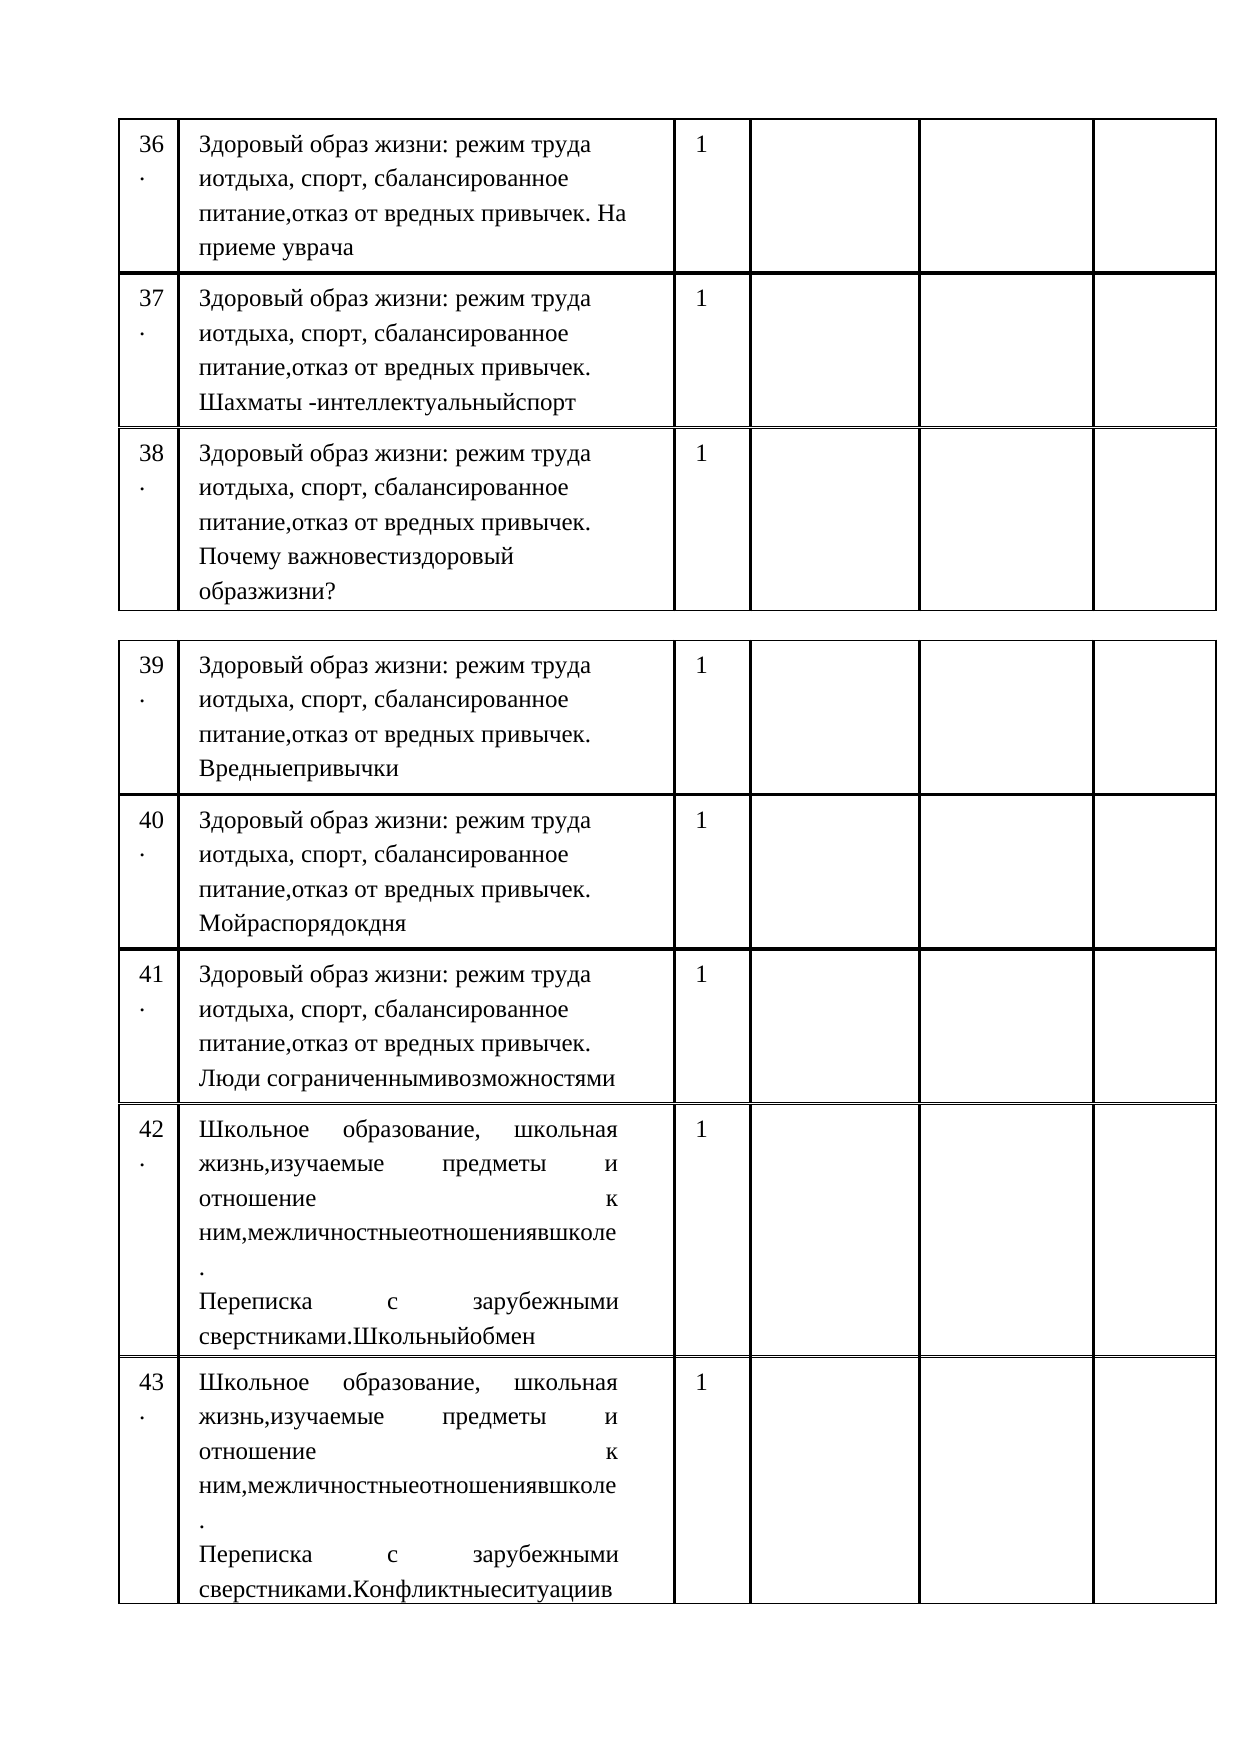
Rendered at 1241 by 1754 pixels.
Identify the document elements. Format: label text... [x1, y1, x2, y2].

table_cell 41. [120, 951, 177, 1102]
table_cell [921, 120, 1092, 271]
table_cell 1 [676, 951, 749, 1102]
table_cell [921, 1358, 1092, 1603]
table_cell [1095, 120, 1215, 271]
table_cell Здоровый образ жизни: режим труда иотдыха, спорт, сбалансированное питание,отказ от вредных привычек. Шахматы -интеллектуальныйспорт [180, 275, 673, 426]
table_cell 1 [676, 120, 749, 271]
table_header 1 [676, 641, 749, 793]
table_cell 1 [676, 275, 749, 426]
table_cell 1 [676, 1105, 749, 1355]
table_cell 1 [676, 1358, 749, 1603]
table_cell Здоровый образ жизни: режим труда иотдыха, спорт, сбалансированное питание,отказ от вредных привычек. Люди сограниченнымивозможностями [180, 951, 673, 1102]
table_cell Школьное образование, школьная жизнь,изучаемые предметы и отношение к ним,межличностныеотношениявшколе. Переписка с зарубежными сверстниками.Школьныйобмен [180, 1105, 673, 1355]
table_cell [1095, 429, 1215, 610]
table_header Здоровый образ жизни: режим труда иотдыха, спорт, сбалансированное питание,отказ от вредных привычек. Вредныепривычки [180, 641, 673, 793]
table_cell 1 [676, 429, 749, 610]
table_header 39. [120, 641, 177, 793]
table_cell 37. [120, 275, 177, 426]
table_cell [921, 796, 1092, 947]
table_header [752, 641, 918, 793]
table_header [921, 641, 1092, 793]
table_cell [752, 275, 918, 426]
table_cell [752, 120, 918, 271]
table_cell [921, 275, 1092, 426]
table_cell [921, 1105, 1092, 1355]
table_cell [1095, 1358, 1215, 1603]
table_cell [1095, 951, 1215, 1102]
table_cell 1 [676, 796, 749, 947]
table_cell 36. [120, 120, 177, 271]
table_cell [752, 1358, 918, 1603]
table_cell [752, 951, 918, 1102]
table_cell 42. [120, 1105, 177, 1355]
table_cell Здоровый образ жизни: режим труда иотдыха, спорт, сбалансированное питание,отказ от вредных привычек. На приеме уврача [180, 120, 673, 271]
table_cell [1095, 1105, 1215, 1355]
table_cell [1095, 275, 1215, 426]
table_header [1095, 641, 1215, 793]
table_cell Школьное образование, школьная жизнь,изучаемые предметы и отношение к ним,межличностныеотношениявшколе. Переписка с зарубежными сверстниками.Конфликтныеситуациив [180, 1358, 673, 1603]
table_cell [752, 429, 918, 610]
table_cell [752, 796, 918, 947]
table_cell [921, 951, 1092, 1102]
table_cell 43. [120, 1358, 177, 1603]
table_cell Здоровый образ жизни: режим труда иотдыха, спорт, сбалансированное питание,отказ от вредных привычек. Почему важновестиздоровый образжизни? [180, 429, 673, 610]
table_cell [921, 429, 1092, 610]
table_cell 40. [120, 796, 177, 947]
table_cell [1095, 796, 1215, 947]
table_cell [752, 1105, 918, 1355]
table_cell 38. [120, 429, 177, 610]
table_cell Здоровый образ жизни: режим труда иотдыха, спорт, сбалансированное питание,отказ от вредных привычек. Мойраспорядокдня [180, 796, 673, 947]
